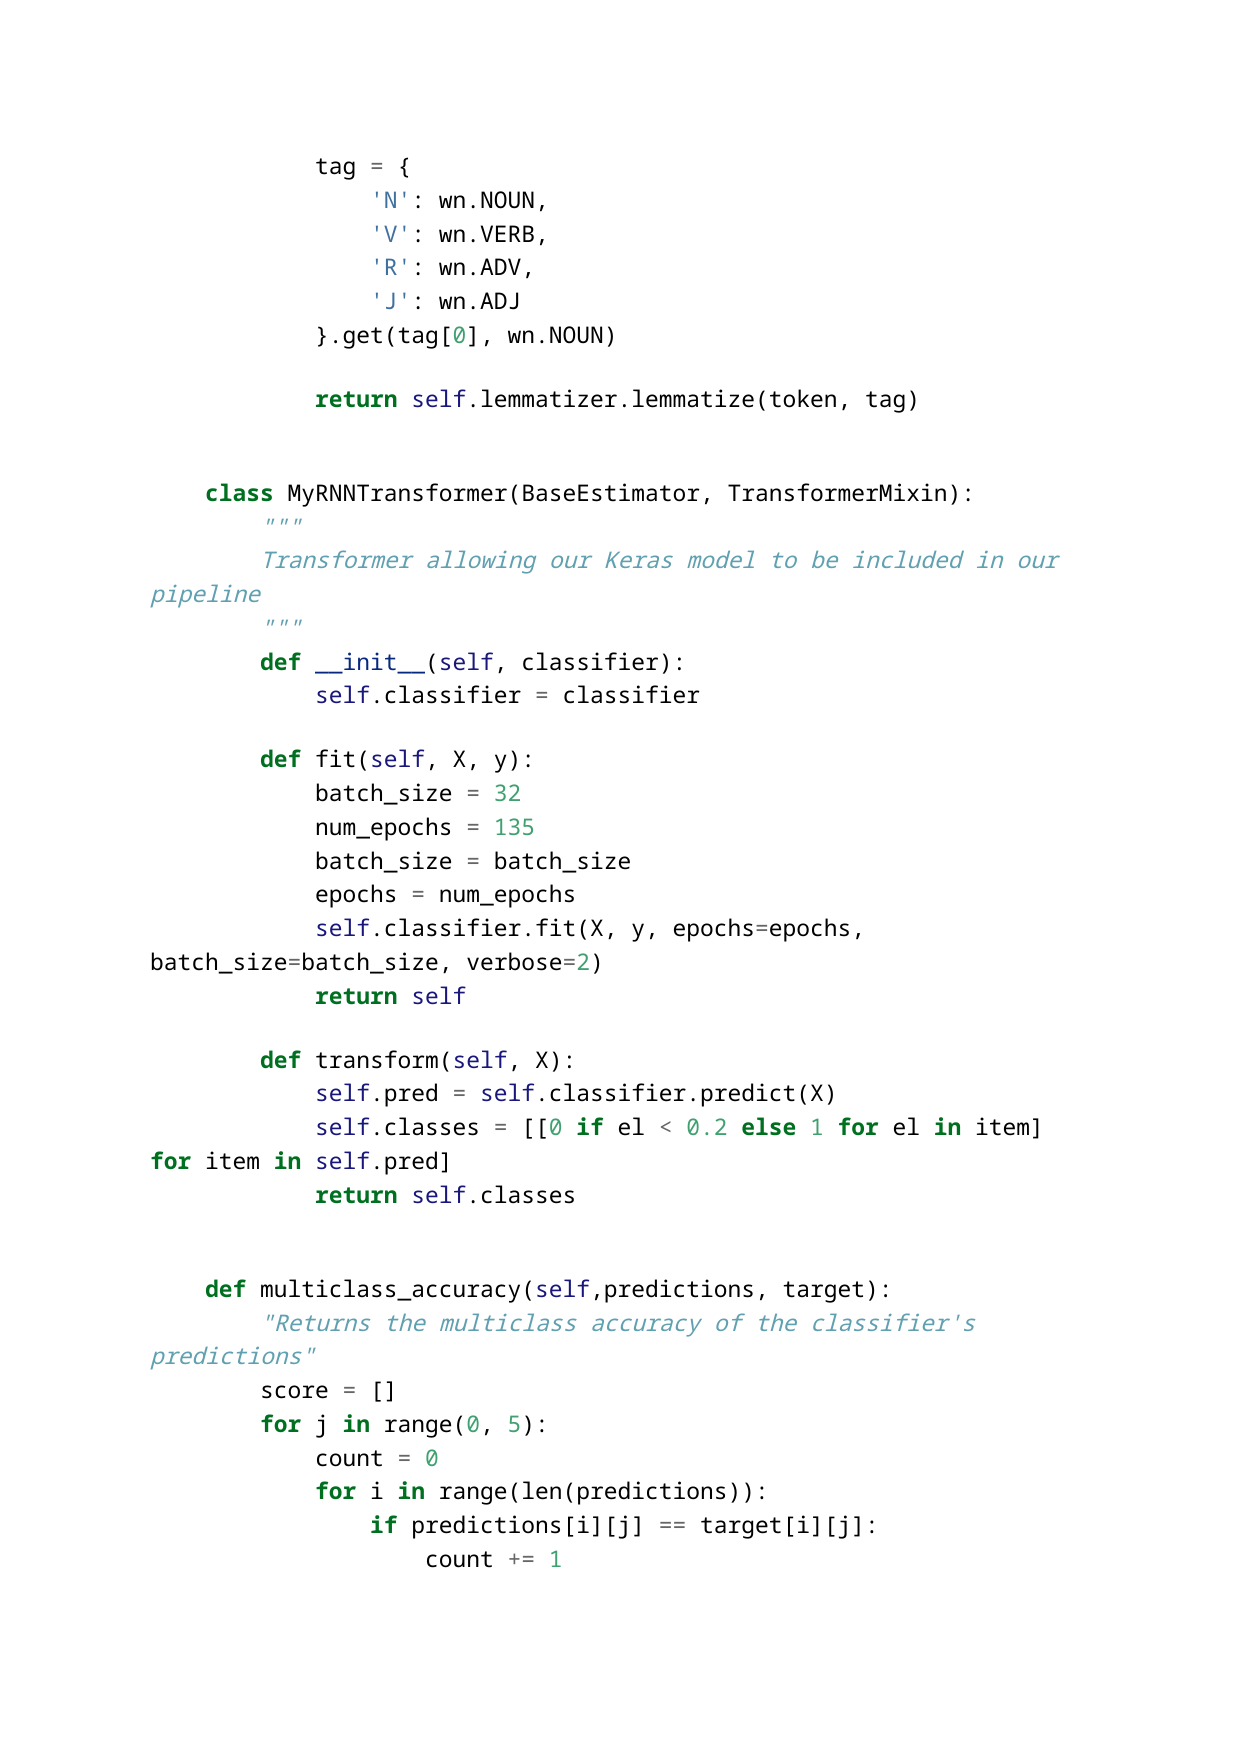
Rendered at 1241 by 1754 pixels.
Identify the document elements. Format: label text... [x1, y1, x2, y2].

text tag = { 'N': wn.NOUN, 'V': wn.VERB, 'R': wn.ADV, 'J': wn.ADJ }.get(tag[0], wn.NOUN) return self.lemmatizer.lemmatize(token, tag) class MyRNNTransformer(BaseEstimator, TransformerMixin): """ Transformer allowing our Keras model to be included in our pipeline """ def __init__(self, classifier): self.classifier = classifier def fit(self, X, y): batch_size = 32 num_epochs = 135 batch_size = batch_size epochs = num_epochs self.classifier.fit(X, y, epochs=epochs, batch_size=batch_size, verbose=2) return self def transform(self, X): self.pred = self.classifier.predict(X) self.classes = [[0 if el < 0.2 else 1 for el in item] for item in self.pred] return self.classes def multiclass_accuracy(self,predictions, target): "Returns the multiclass accuracy of the classifier's predictions" score = [] for j in range(0, 5): count = 0 for i in range(len(predictions)): if predictions[i][j] == target[i][j]: count += 1 [150, 150, 1090, 1574]
